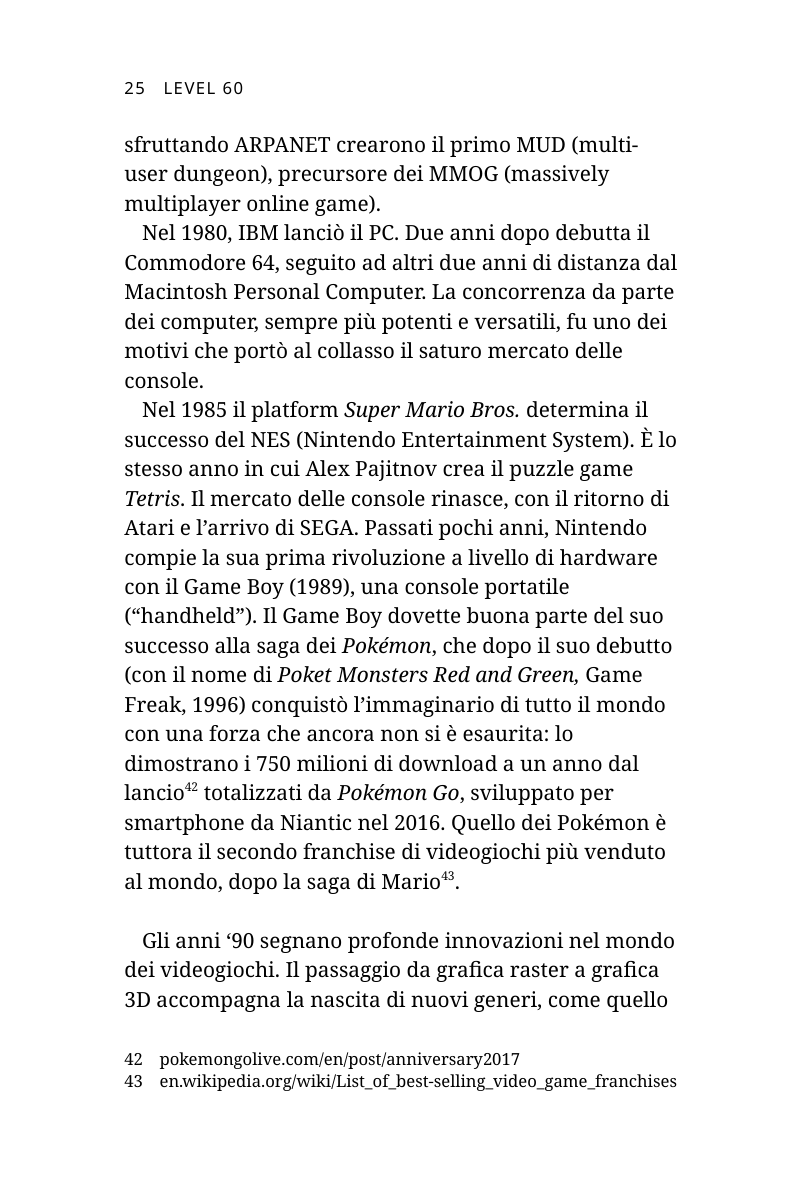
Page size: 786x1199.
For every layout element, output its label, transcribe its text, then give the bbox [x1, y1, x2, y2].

text pokemongolive.com/en/post/anniversary2017 [124, 1047, 679, 1070]
text Nel 1980, IBM lanciò il PC. Due anni dopo debutta il Commodore 64, seguito ad altri due anni di distanza dal Macintosh Personal Computer. La concorrenza da parte dei computer, sempre più potenti e versatili, fu uno dei motivi che portò al collasso il saturo mercato delle console. [124, 217, 679, 394]
text Nel 1985 il platform Super Mario Bros. determina il successo del NES (Nintendo Entertainment System). È lo stesso anno in cui Alex Pajitnov crea il puzzle game Tetris. Il mercato delle console rinasce, con il ritorno di Atari e l’arrivo di SEGA. Passati pochi anni, Nintendo compie la sua prima rivoluzione a livello di hardware con il Game Boy (1989), una console portatile (“handheld”). Il Game Boy dovette buona parte del suo successo alla saga dei Pokémon, che dopo il suo debutto (con il nome di Poket Monsters Red and Green, Game Freak, 1996) conquistò l’immaginario di tutto il mondo con una forza che ancora non si è esaurita: lo dimostrano i 750 milioni di download a un anno dal lancio totalizzati da Pokémon Go, sviluppato per smartphone da Niantic nel 2016. Quello dei Pokémon è tuttora il secondo franchise di videogiochi più venduto al mondo, dopo la saga di Mario. [124, 394, 679, 895]
text sfruttando ARPANET crearono il primo MUD (multi-user dungeon), precursore dei MMOG (massively multiplayer online game). [124, 129, 679, 217]
text en.wikipedia.org/wiki/List_of_best-selling_video_game_franchises [124, 1070, 679, 1093]
text Gli anni ‘90 segnano profonde innovazioni nel mondo dei videogiochi. Il passaggio da grafica raster a grafica 3D accompagna la nascita di nuovi generi, come quello [124, 925, 679, 1013]
